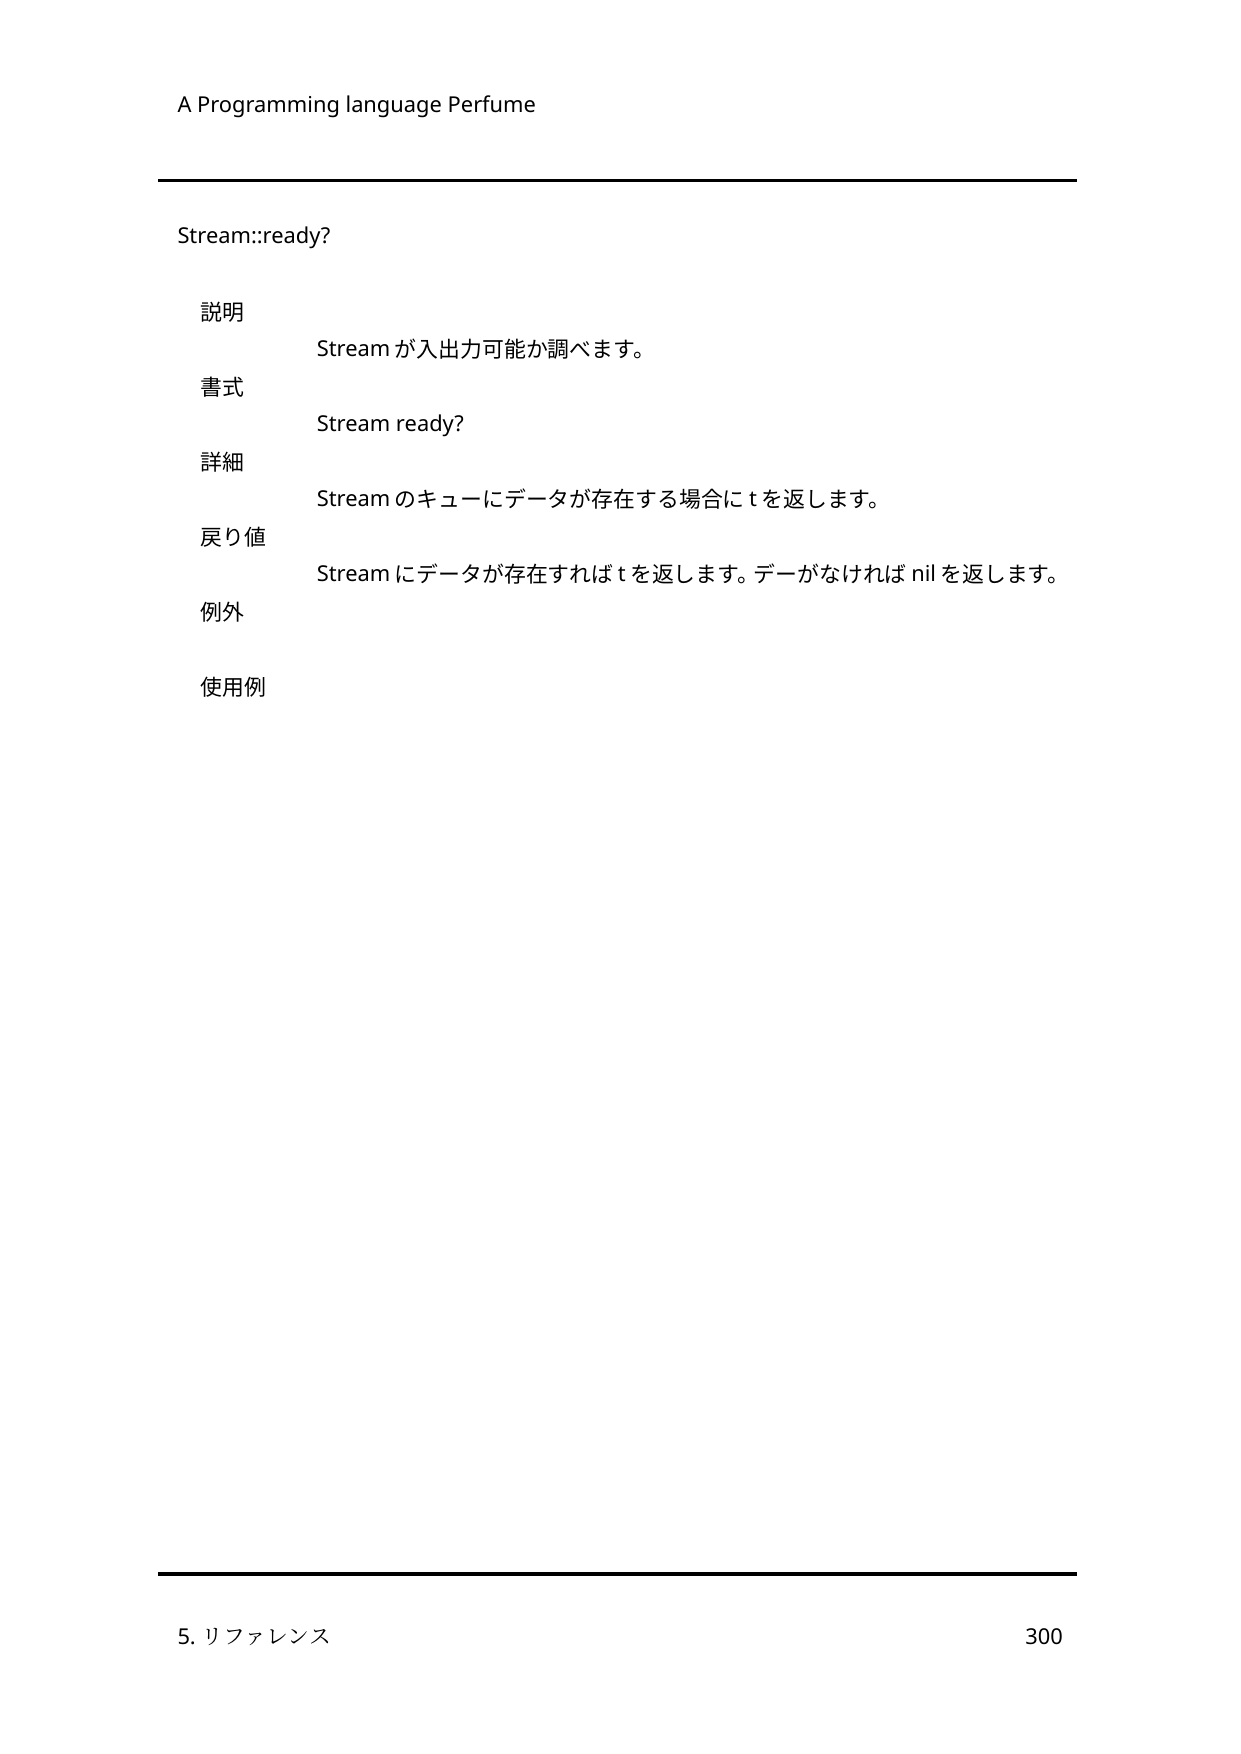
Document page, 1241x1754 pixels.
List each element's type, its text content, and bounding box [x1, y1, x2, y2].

table_header Streamが入出力可能か調べます。 [317, 292, 1063, 367]
table_cell [317, 667, 1063, 742]
table_cell [317, 592, 1063, 667]
table_cell Stream ready? [317, 367, 1063, 442]
table_cell Streamにデータが存在すればtを返します。デーがなければnilを返します。 [317, 517, 1063, 592]
table_header 説明 [200, 292, 317, 367]
table_cell Streamのキューにデータが存在する場合にtを返します。 [317, 442, 1063, 517]
table_cell 詳細 [200, 442, 317, 517]
table_cell 使用例 [200, 667, 317, 742]
table_cell 戻り値 [200, 517, 317, 592]
subtitle Stream::ready? [177, 217, 1063, 254]
table_cell 例外 [200, 592, 317, 667]
table_cell 書式 [200, 367, 317, 442]
